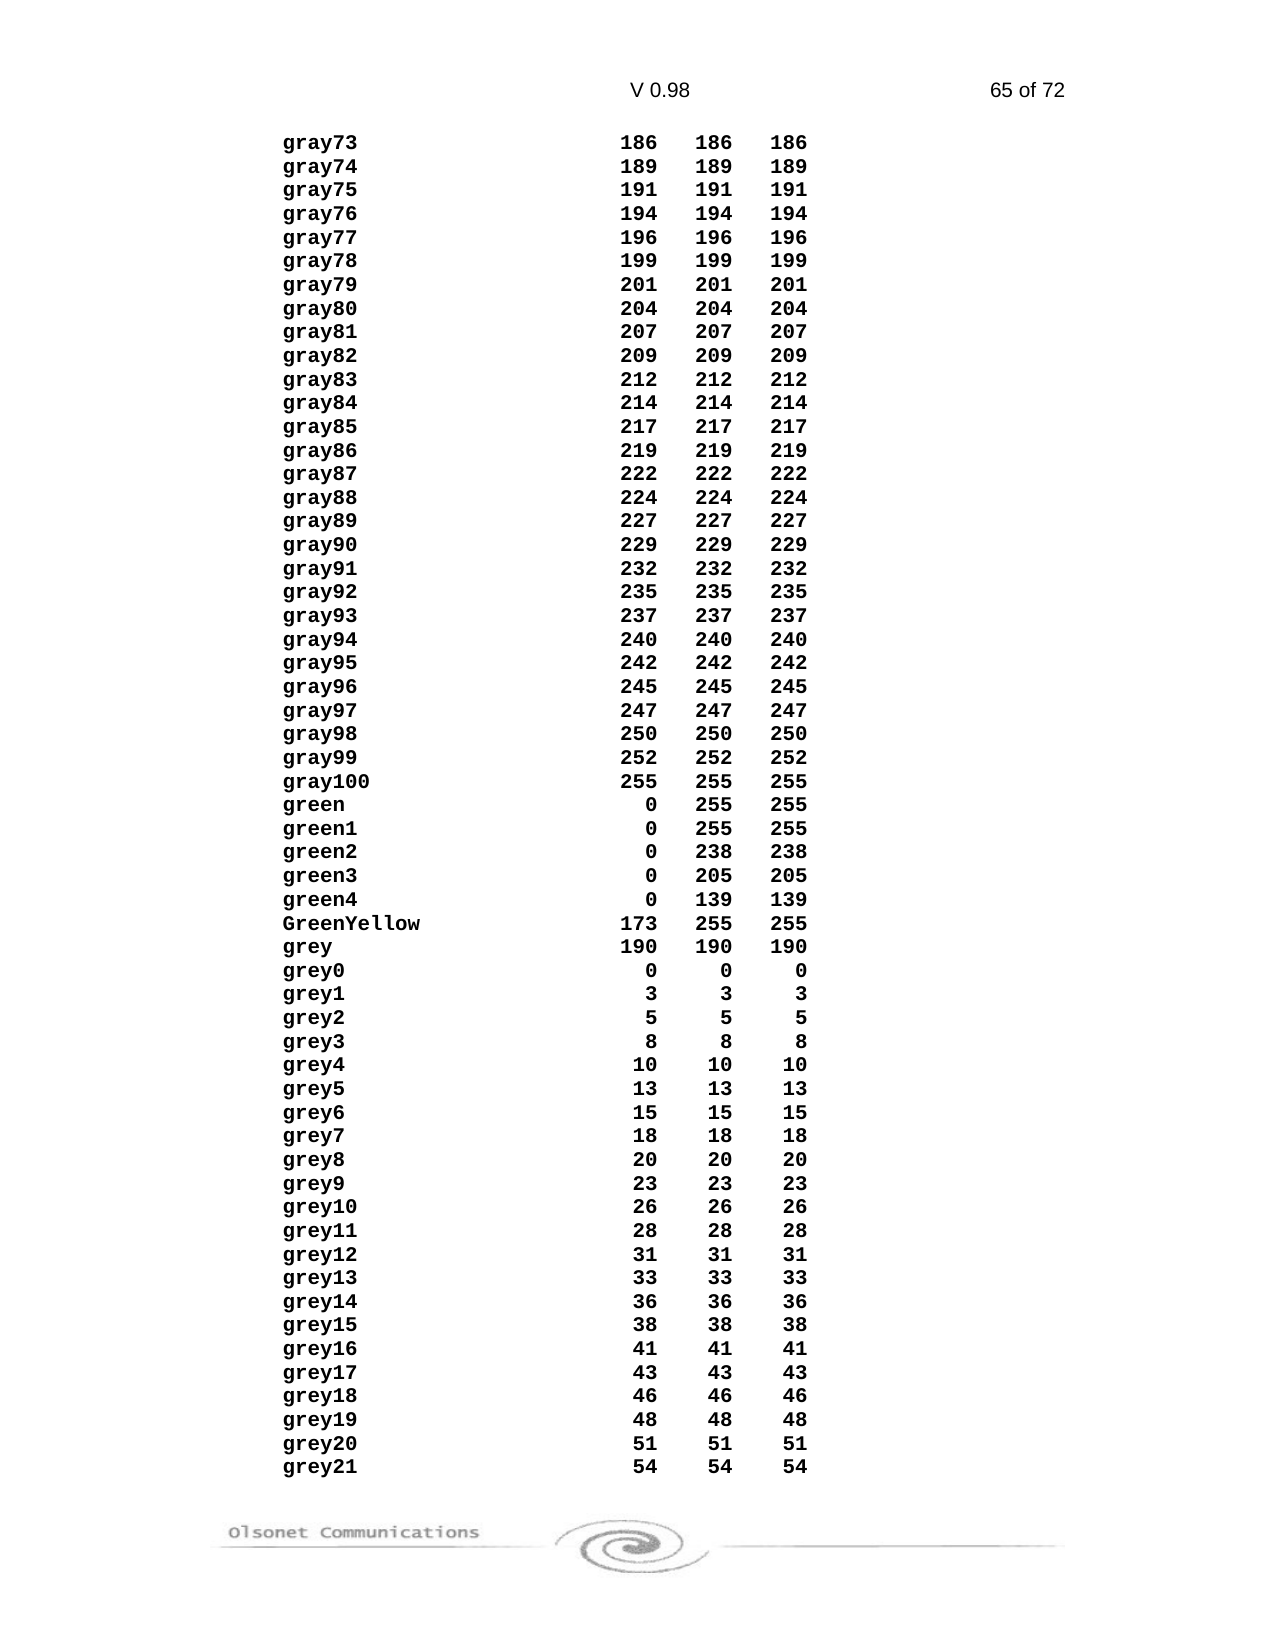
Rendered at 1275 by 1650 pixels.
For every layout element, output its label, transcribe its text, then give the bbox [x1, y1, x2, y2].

text gray76 194 194 194 [282, 203, 1065, 227]
text green4 0 139 139 [282, 889, 1065, 912]
text grey5 13 13 13 [282, 1078, 1065, 1102]
text grey10 26 26 26 [282, 1196, 1065, 1220]
text gray97 247 247 247 [282, 700, 1065, 723]
text grey4 10 10 10 [282, 1054, 1065, 1078]
text gray75 191 191 191 [282, 179, 1065, 203]
text gray86 219 219 219 [282, 439, 1065, 463]
text grey9 23 23 23 [282, 1173, 1065, 1196]
text gray80 204 204 204 [282, 298, 1065, 321]
text gray73 186 186 186 [282, 132, 1065, 156]
text grey21 54 54 54 [282, 1456, 1065, 1480]
text grey18 46 46 46 [282, 1385, 1065, 1409]
text grey17 43 43 43 [282, 1362, 1065, 1385]
text gray92 235 235 235 [282, 581, 1065, 605]
text gray88 224 224 224 [282, 487, 1065, 511]
text green2 0 238 238 [282, 842, 1065, 865]
text gray89 227 227 227 [282, 511, 1065, 534]
text green3 0 205 205 [282, 865, 1065, 889]
text gray90 229 229 229 [282, 534, 1065, 558]
text gray78 199 199 199 [282, 250, 1065, 274]
text grey1 3 3 3 [282, 983, 1065, 1007]
text grey7 18 18 18 [282, 1125, 1065, 1149]
text gray87 222 222 222 [282, 463, 1065, 487]
text gray95 242 242 242 [282, 652, 1065, 676]
text grey13 33 33 33 [282, 1267, 1065, 1291]
text grey3 8 8 8 [282, 1031, 1065, 1054]
text GreenYellow 173 255 255 [282, 912, 1065, 936]
text green 0 255 255 [282, 794, 1065, 818]
text grey0 0 0 0 [282, 960, 1065, 983]
text gray91 232 232 232 [282, 558, 1065, 581]
text grey 190 190 190 [282, 936, 1065, 960]
text green1 0 255 255 [282, 818, 1065, 842]
text gray85 217 217 217 [282, 416, 1065, 439]
text grey8 20 20 20 [282, 1149, 1065, 1173]
text grey19 48 48 48 [282, 1409, 1065, 1433]
text gray84 214 214 214 [282, 392, 1065, 416]
text gray99 252 252 252 [282, 747, 1065, 771]
text grey14 36 36 36 [282, 1291, 1065, 1314]
text grey15 38 38 38 [282, 1314, 1065, 1338]
text grey11 28 28 28 [282, 1220, 1065, 1243]
text grey2 5 5 5 [282, 1007, 1065, 1031]
picture [210, 1504, 1065, 1596]
text gray100 255 255 255 [282, 771, 1065, 794]
text gray93 237 237 237 [282, 605, 1065, 629]
text gray96 245 245 245 [282, 676, 1065, 700]
text grey20 51 51 51 [282, 1433, 1065, 1456]
text gray83 212 212 212 [282, 369, 1065, 392]
text gray82 209 209 209 [282, 345, 1065, 369]
text gray98 250 250 250 [282, 723, 1065, 747]
text grey16 41 41 41 [282, 1338, 1065, 1362]
text gray94 240 240 240 [282, 629, 1065, 652]
text gray79 201 201 201 [282, 274, 1065, 298]
text gray74 189 189 189 [282, 156, 1065, 179]
text gray81 207 207 207 [282, 321, 1065, 345]
text grey12 31 31 31 [282, 1243, 1065, 1267]
text grey6 15 15 15 [282, 1102, 1065, 1125]
text gray77 196 196 196 [282, 227, 1065, 250]
